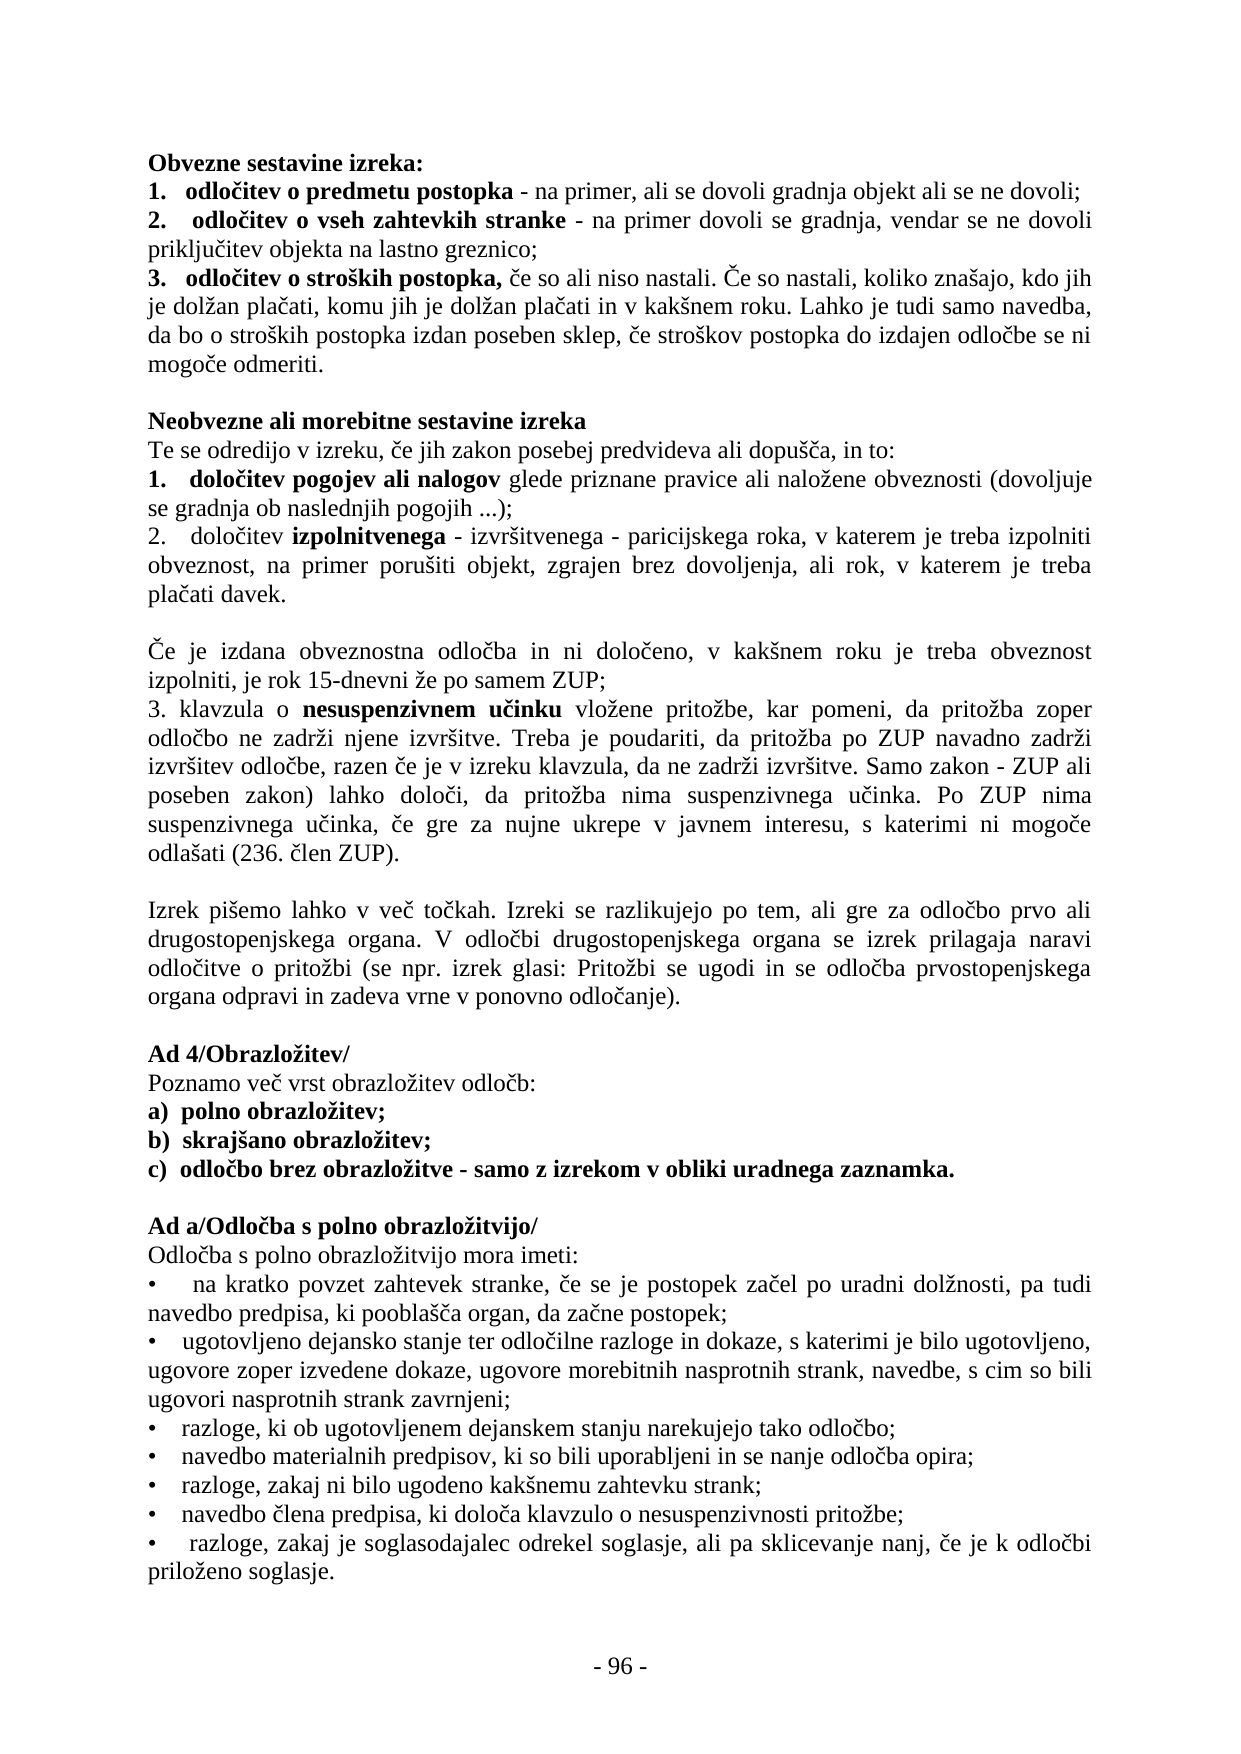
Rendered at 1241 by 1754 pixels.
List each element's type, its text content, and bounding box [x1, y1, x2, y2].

text Ad 4/Obrazložitev/ [148, 1039, 1093, 1068]
text Obvezne sestavine izreka: [148, 148, 1093, 176]
text Poznamo več vrst obrazložitev odločb: [148, 1068, 1093, 1096]
text 3. klavzula o nesuspenzivnem učinku vložene pritožbe, kar pomeni, da pritožba zoper odločbo ne zadrži njene izvršitve. Treba je poudariti, da pritožba po ZUP navadno zadrži izvršitev odločbe, razen če je v izreku klavzula, da ne zadrži izvršitve. Samo zakon - ZUP ali poseben zakon) lahko določi, da pritožba nima suspenzivnega učinka. Po ZUP nima suspenzivnega učinka, če gre za nujne ukrepe v javnem interesu, s katerimi ni mogoče odlašati (236. člen ZUP). [148, 694, 1093, 866]
text • razloge, zakaj ni bilo ugodeno kakšnemu zahtevku strank; [148, 1470, 1093, 1499]
text • razloge, ki ob ugotovljenem dejanskem stanju narekujejo tako odločbo; [148, 1413, 1093, 1441]
text Neobvezne ali morebitne sestavine izreka [148, 406, 1093, 435]
text • ugotovljeno dejansko stanje ter odločilne razloge in dokaze, s katerimi je bilo ugotovljeno, ugovore zoper izvedene dokaze, ugovore morebitnih nasprotnih strank, navedbe, s cim so bili ugovori nasprotnih strank zavrnjeni; [148, 1326, 1093, 1413]
text 3. odločitev o stroških postopka, če so ali niso nastali. Če so nastali, koliko znašajo, kdo jih je dolžan plačati, komu jih je dolžan plačati in v kakšnem roku. Lahko je tudi samo navedba, da bo o stroških postopka izdan poseben sklep, če stroškov postopka do izdajen odločbe se ni mogoče odmeriti. [148, 263, 1093, 378]
text a) polno obrazložitev; [148, 1096, 1093, 1125]
text 2. določitev izpolnitvenega - izvršitvenega - paricijskega roka, v katerem je treba izpolniti obveznost, na primer porušiti objekt, zgrajen brez dovoljenja, ali rok, v katerem je treba plačati davek. [148, 521, 1093, 608]
text c) odločbo brez obrazložitve - samo z izrekom v obliki uradnega zaznamka. [148, 1154, 1093, 1183]
text Odločba s polno obrazložitvijo mora imeti: [148, 1240, 1093, 1269]
text • razloge, zakaj je soglasodajalec odrekel soglasje, ali pa sklicevanje nanj, če je k odločbi priloženo soglasje. [148, 1528, 1093, 1585]
text Izrek pišemo lahko v več točkah. Izreki se razlikujejo po tem, ali gre za odločbo prvo ali drugostopenjskega organa. V odločbi drugostopenjskega organa se izrek prilagaja naravi odločitve o pritožbi (se npr. izrek glasi: Pritožbi se ugodi in se odločba prvostopenjskega organa odpravi in zadeva vrne v ponovno odločanje). [148, 895, 1093, 1010]
text • na kratko povzet zahtevek stranke, če se je postopek začel po uradni dolžnosti, pa tudi navedbo predpisa, ki pooblašča organ, da začne postopek; [148, 1269, 1093, 1326]
text • navedbo materialnih predpisov, ki so bili uporabljeni in se nanje odločba opira; [148, 1441, 1093, 1470]
text Te se odredijo v izreku, če jih zakon posebej predvideva ali dopušča, in to: [148, 435, 1093, 464]
text 1. določitev pogojev ali nalogov glede priznane pravice ali naložene obveznosti (dovoljuje se gradnja ob naslednjih pogojih ...); [148, 464, 1093, 521]
text • navedbo člena predpisa, ki določa klavzulo o nesuspenzivnosti pritožbe; [148, 1499, 1093, 1528]
text Če je izdana obveznostna odločba in ni določeno, v kakšnem roku je treba obveznost izpolniti, je rok 15-dnevni že po samem ZUP; [148, 636, 1093, 694]
text Ad a/Odločba s polno obrazložitvijo/ [148, 1211, 1093, 1240]
text 2. odločitev o vseh zahtevkih stranke - na primer dovoli se gradnja, vendar se ne dovoli priključitev objekta na lastno greznico; [148, 205, 1093, 263]
text 1. odločitev o predmetu postopka - na primer, ali se dovoli gradnja objekt ali se ne dovoli; [148, 176, 1093, 205]
text b) skrajšano obrazložitev; [148, 1125, 1093, 1154]
